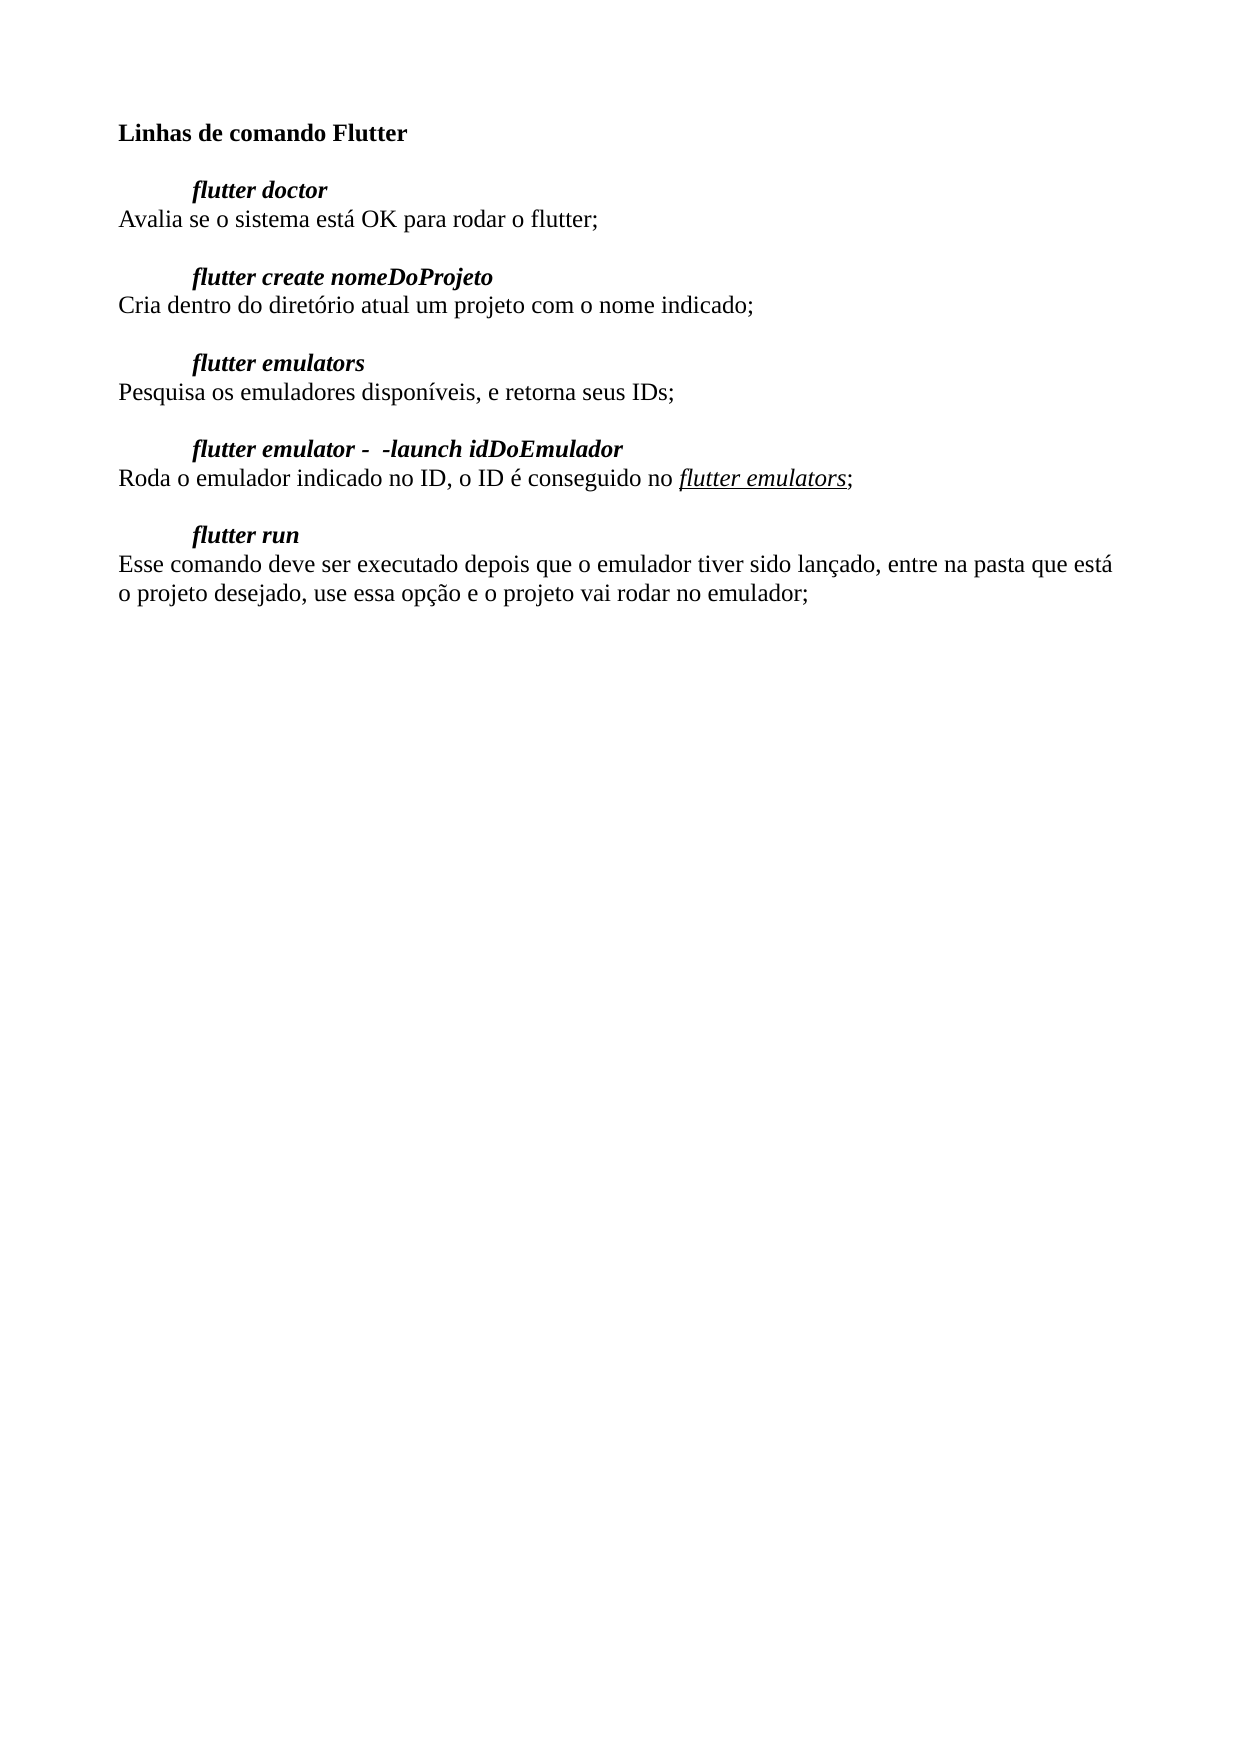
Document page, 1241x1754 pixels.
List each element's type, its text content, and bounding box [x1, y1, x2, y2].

text flutter emulator - -launch idDoEmulador [118, 434, 1122, 463]
text Cria dentro do diretório atual um projeto com o nome indicado; [118, 291, 1122, 319]
text flutter create nomeDoProjeto [118, 262, 1122, 291]
text Pesquisa os emuladores disponíveis, e retorna seus IDs; [118, 377, 1122, 406]
text flutter run [118, 521, 1122, 549]
text Linhas de comando Flutter [118, 118, 1122, 147]
text Avalia se o sistema está OK para rodar o flutter; [118, 204, 1122, 233]
text Roda o emulador indicado no ID, o ID é conseguido no flutter emulators; [118, 463, 1122, 492]
text flutter emulators [118, 348, 1122, 377]
text Esse comando deve ser executado depois que o emulador tiver sido lançado, entre na pasta que está o projeto desejado, use essa opção e o projeto vai rodar no emulador; [118, 549, 1122, 607]
text flutter doctor [118, 176, 1122, 204]
